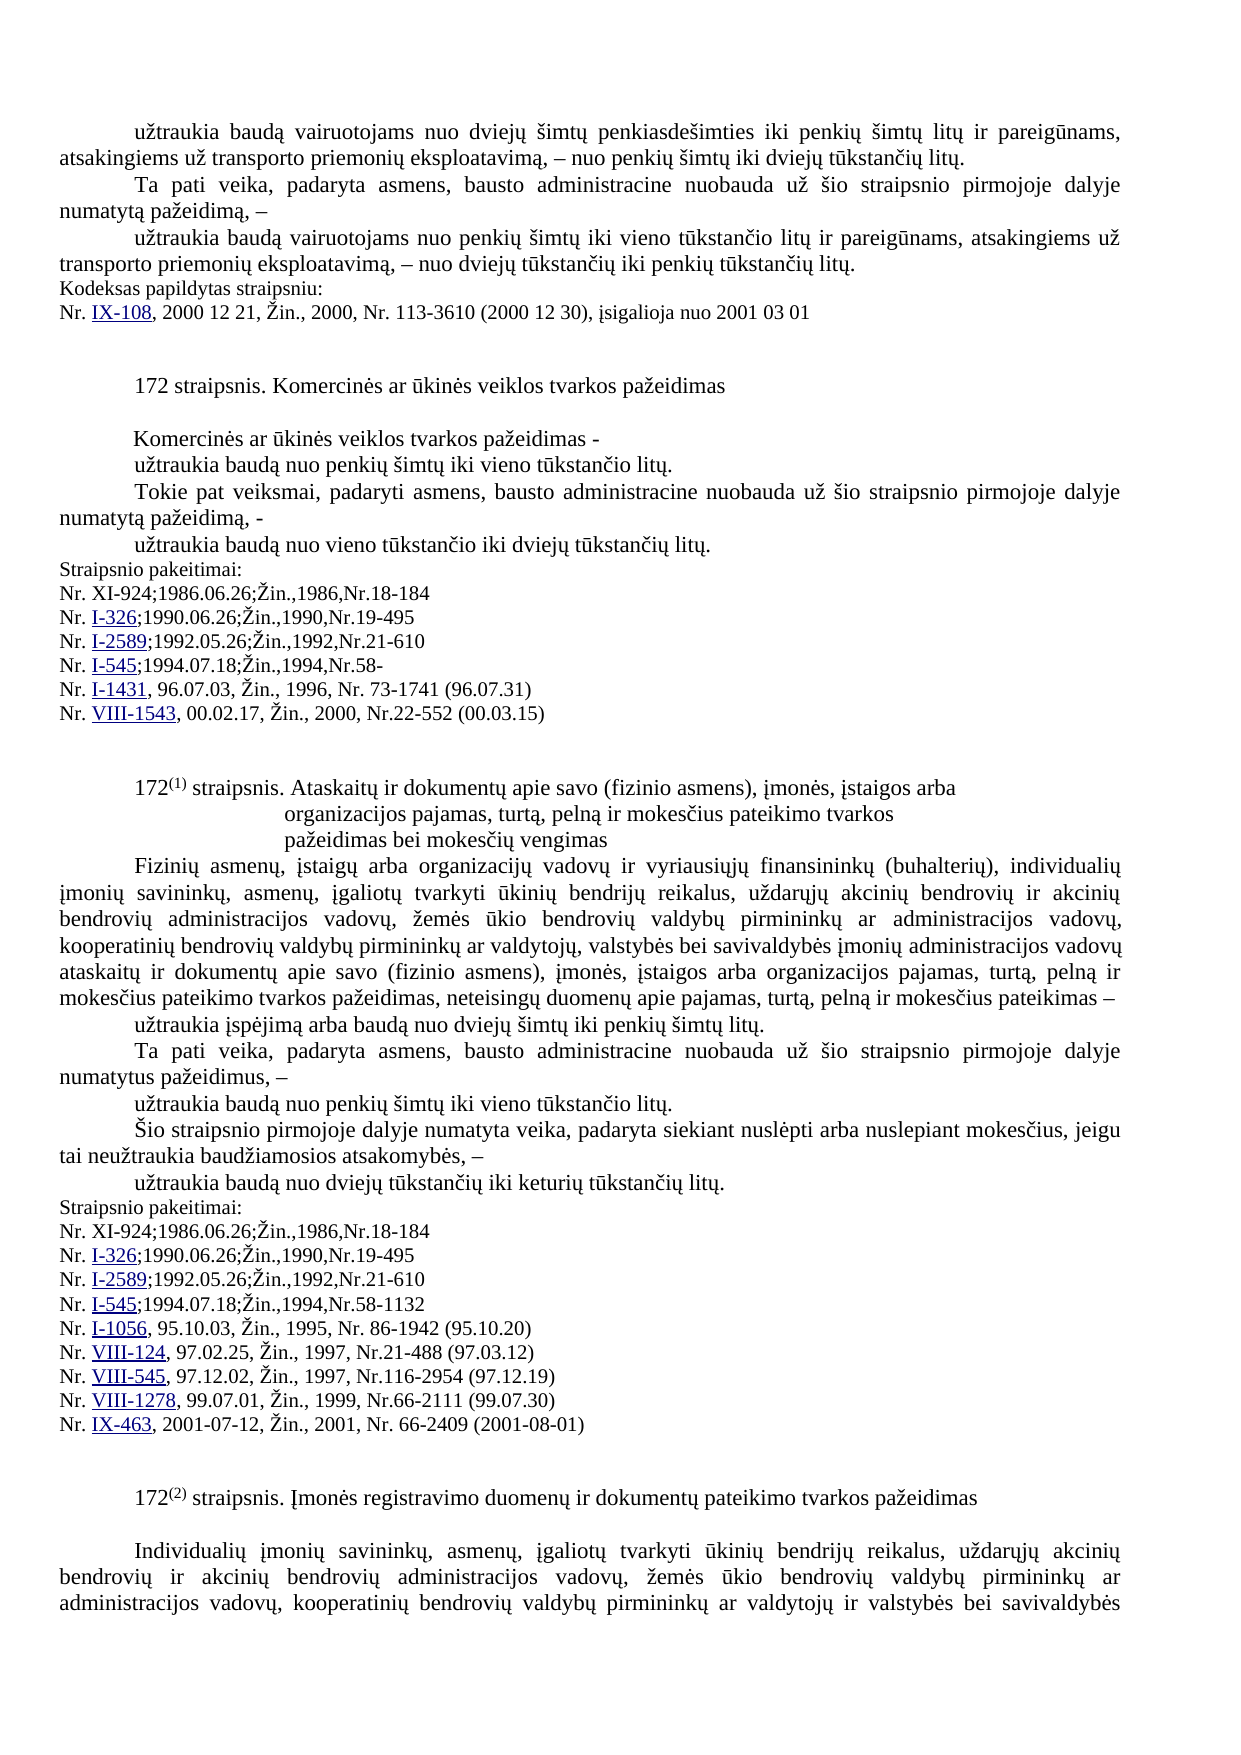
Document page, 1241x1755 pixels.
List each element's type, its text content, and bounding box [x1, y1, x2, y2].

text Ta pati veika, padaryta asmens, bausto administracine nuobauda už šio straipsnio pirmojoje dalyje numatytus pažeidimus, – [59, 1037, 1122, 1090]
text užtraukia baudą nuo dviejų tūkstančių iki keturių tūkstančių litų. [59, 1169, 1122, 1195]
text 172(1) straipsnis. Ataskaitų ir dokumentų apie savo (fizinio asmens), įmonės, įstaigos arba [134, 773, 1122, 800]
text Nr. VIII-545, 97.12.02, Žin., 1997, Nr.116-2954 (97.12.19) [59, 1364, 1122, 1388]
text 172 straipsnis. Komercinės ar ūkinės veiklos tvarkos pažeidimas [59, 372, 1122, 399]
text Nr. XI-924;1986.06.26;Žin.,1986,Nr.18-184 [59, 1219, 1122, 1243]
text pažeidimas bei mokesčių vengimas [284, 826, 1122, 853]
text Straipsnio pakeitimai: [59, 557, 1122, 581]
text Nr. I-2589;1992.05.26;Žin.,1992,Nr.21-610 [59, 629, 1122, 653]
text Tokie pat veiksmai, padaryti asmens, bausto administracine nuobauda už šio straipsnio pirmojoje dalyje numatytą pažeidimą, - [59, 478, 1122, 531]
text Nr. I-326;1990.06.26;Žin.,1990,Nr.19-495 [59, 605, 1122, 629]
text Fizinių asmenų, įstaigų arba organizacijų vadovų ir vyriausiųjų finansininkų (buhalterių), individualių įmonių savininkų, asmenų, įgaliotų tvarkyti ūkinių bendrijų reikalus, uždarųjų akcinių bendrovių ir akcinių bendrovių administracijos vadovų, žemės ūkio bendrovių valdybų pirmininkų ar administracijos vadovų, kooperatinių bendrovių valdybų pirmininkų ar valdytojų, valstybės bei savivaldybės įmonių administracijos vadovų ataskaitų ir dokumentų apie savo (fizinio asmens), įmonės, įstaigos arba organizacijos pajamas, turtą, pelną ir mokesčius pateikimo tvarkos pažeidimas, neteisingų duomenų apie pajamas, turtą, pelną ir mokesčius pateikimas – [59, 853, 1122, 1011]
text užtraukia baudą vairuotojams nuo dviejų šimtų penkiasdešimties iki penkių šimtų litų ir pareigūnams, atsakingiems už transporto priemonių eksploatavimą, – nuo penkių šimtų iki dviejų tūkstančių litų. [59, 118, 1122, 171]
text Nr. I-545;1994.07.18;Žin.,1994,Nr.58-1132 [59, 1291, 1122, 1316]
text Nr. VIII-1278, 99.07.01, Žin., 1999, Nr.66-2111 (99.07.30) [59, 1388, 1122, 1412]
text užtraukia įspėjimą arba baudą nuo dviejų šimtų iki penkių šimtų litų. [59, 1011, 1122, 1037]
text Šio straipsnio pirmojoje dalyje numatyta veika, padaryta siekiant nuslėpti arba nuslepiant mokesčius, jeigu tai neužtraukia baudžiamosios atsakomybės, – [59, 1116, 1122, 1169]
text Nr. I-326;1990.06.26;Žin.,1990,Nr.19-495 [59, 1243, 1122, 1267]
text Ta pati veika, padaryta asmens, bausto administracine nuobauda už šio straipsnio pirmojoje dalyje numatytą pažeidimą, – [59, 171, 1122, 223]
text užtraukia baudą nuo penkių šimtų iki vieno tūkstančio litų. [59, 1090, 1122, 1116]
text Nr. I-545;1994.07.18;Žin.,1994,Nr.58- [59, 653, 1122, 677]
text Nr. I-1056, 95.10.03, Žin., 1995, Nr. 86-1942 (95.10.20) [59, 1316, 1122, 1339]
text užtraukia baudą nuo vieno tūkstančio iki dviejų tūkstančių litų. [59, 531, 1122, 557]
text Kodeksas papildytas straipsniu: [59, 276, 1122, 300]
text užtraukia baudą vairuotojams nuo penkių šimtų iki vieno tūkstančio litų ir pareigūnams, atsakingiems už transporto priemonių eksploatavimą, – nuo dviejų tūkstančių iki penkių tūkstančių litų. [59, 223, 1122, 276]
text 172(2) straipsnis. Įmonės registravimo duomenų ir dokumentų pateikimo tvarkos pažeidimas [59, 1484, 1122, 1510]
text organizacijos pajamas, turtą, pelną ir mokesčius pateikimo tvarkos [284, 800, 1122, 826]
text Nr. VIII-1543, 00.02.17, Žin., 2000, Nr.22-552 (00.03.15) [59, 701, 1122, 725]
text užtraukia baudą nuo penkių šimtų iki vieno tūkstančio litų. [59, 452, 1122, 478]
text Komercinės ar ūkinės veiklos tvarkos pažeidimas - [59, 425, 1122, 452]
text Straipsnio pakeitimai: [59, 1195, 1122, 1219]
text Nr. I-1431, 96.07.03, Žin., 1996, Nr. 73-1741 (96.07.31) [59, 677, 1122, 701]
text Nr. IX-463, 2001-07-12, Žin., 2001, Nr. 66-2409 (2001-08-01) [59, 1412, 1122, 1436]
text Nr. VIII-124, 97.02.25, Žin., 1997, Nr.21-488 (97.03.12) [59, 1339, 1122, 1364]
text Individualių įmonių savininkų, asmenų, įgaliotų tvarkyti ūkinių bendrijų reikalus, uždarųjų akcinių bendrovių ir akcinių bendrovių administracijos vadovų, žemės ūkio bendrovių valdybų pirmininkų ar administracijos vadovų, kooperatinių bendrovių valdybų pirmininkų ar valdytojų ir valstybės bei savivaldybės [59, 1537, 1122, 1616]
text Nr. XI-924;1986.06.26;Žin.,1986,Nr.18-184 [59, 581, 1122, 605]
text Nr. I-2589;1992.05.26;Žin.,1992,Nr.21-610 [59, 1267, 1122, 1291]
text Nr. IX-108, 2000 12 21, Žin., 2000, Nr. 113-3610 (2000 12 30), įsigalioja nuo 2001 03 01 [59, 300, 1122, 324]
